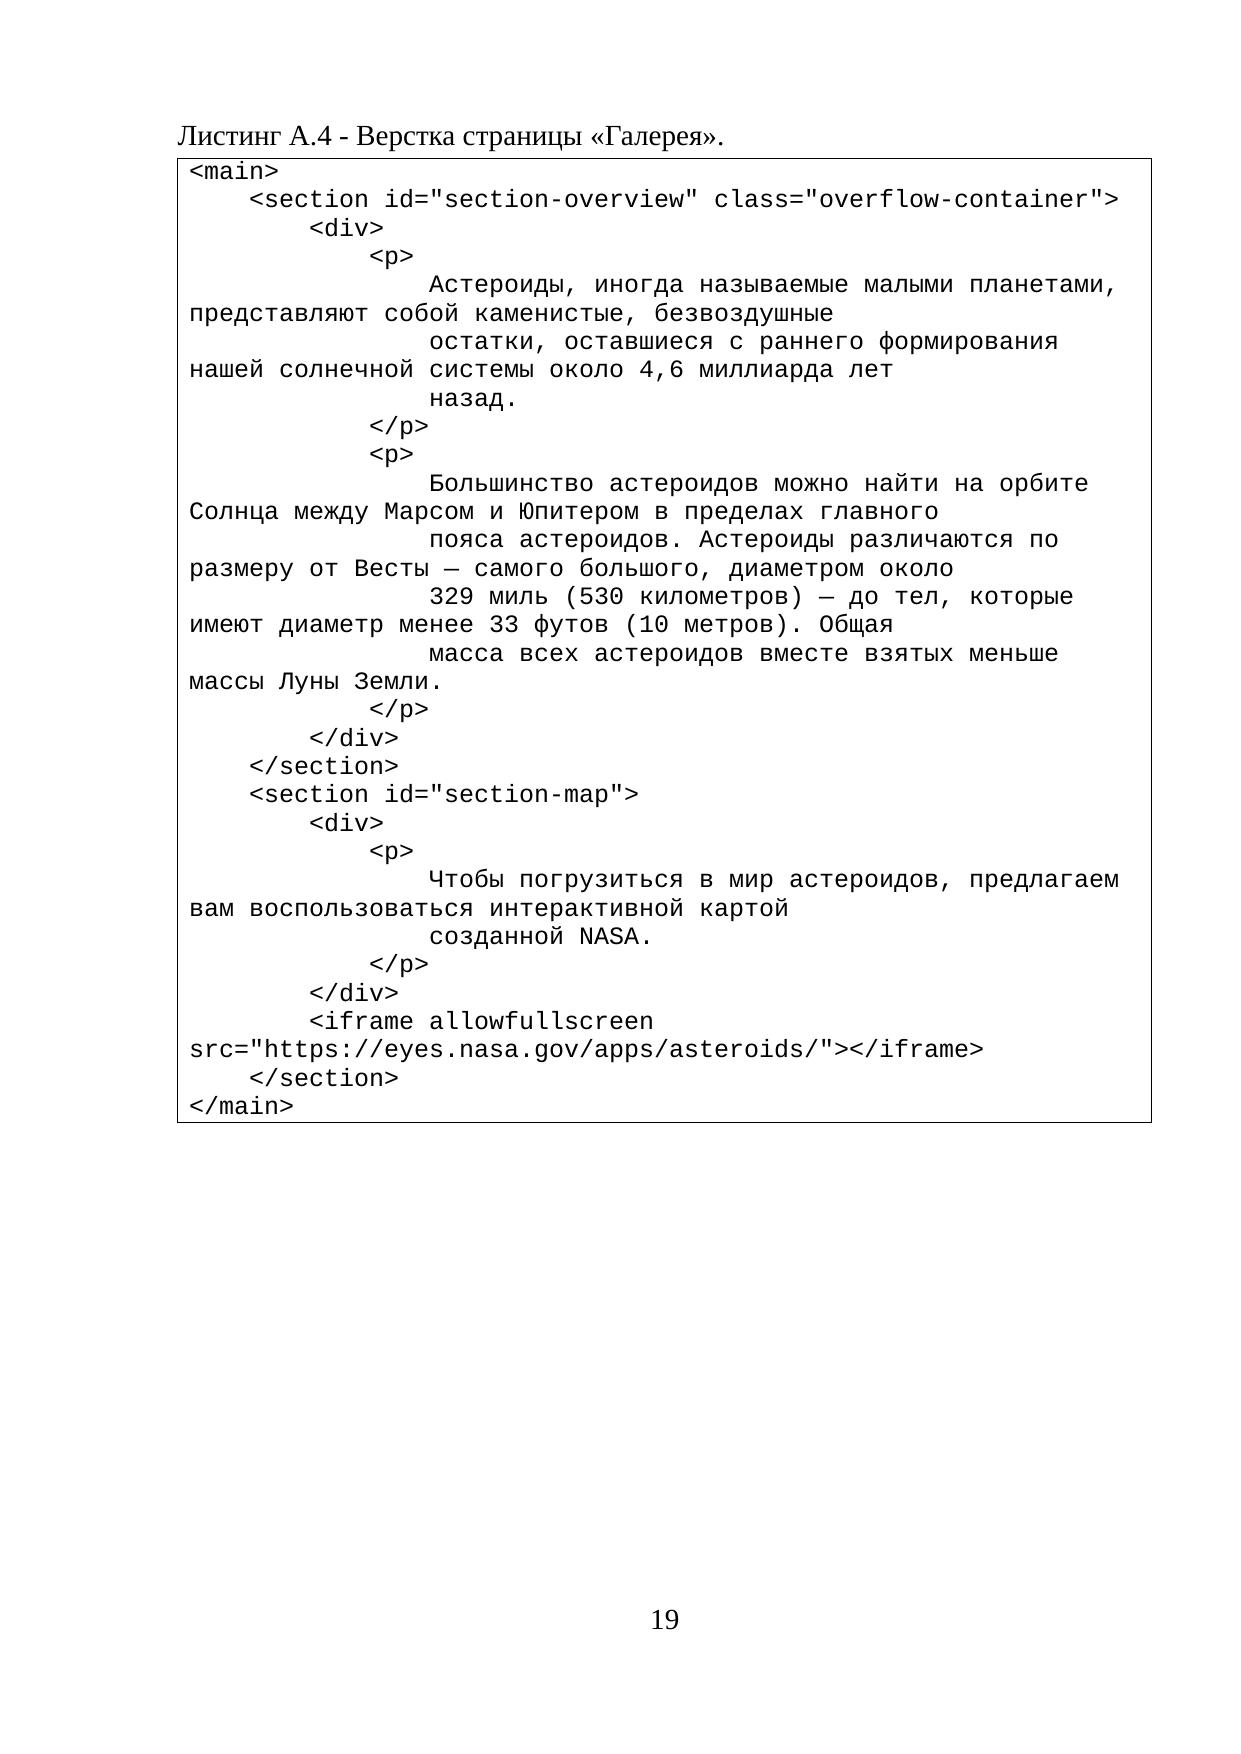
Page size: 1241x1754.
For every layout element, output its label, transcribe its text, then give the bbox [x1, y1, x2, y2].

table_header <main> <section id="section-overview" class="overflow-container"> <div> <p> Астероиды, иногда называемые малыми планетами, представляют собой каменистые, безвоздушные остатки, оставшиеся с раннего формирования нашей солнечной системы около 4,6 миллиарда лет назад. </p> <p> Большинство астероидов можно найти на орбите Солнца между Марсом и Юпитером в пределах главного пояса астероидов. Астероиды различаются по размеру от Весты — самого большого, диаметром около 329 миль (530 километров) — до тел, которые имеют диаметр менее 33 футов (10 метров). Общая масса всех астероидов вместе взятых меньше массы Луны Земли. </p> </div> </section> <section id="section-map"> <div> <p> Чтобы погрузиться в мир астероидов, предлагаем вам воспользоваться интерактивной картой созданной NASA. </p> </div> <iframe allowfullscreen src="https://eyes.nasa.gov/apps/asteroids/"></iframe> </section> </main> [178, 159, 1151, 1122]
text Листинг A.4 - Верстка страницы «Галерея». [177, 118, 1152, 152]
